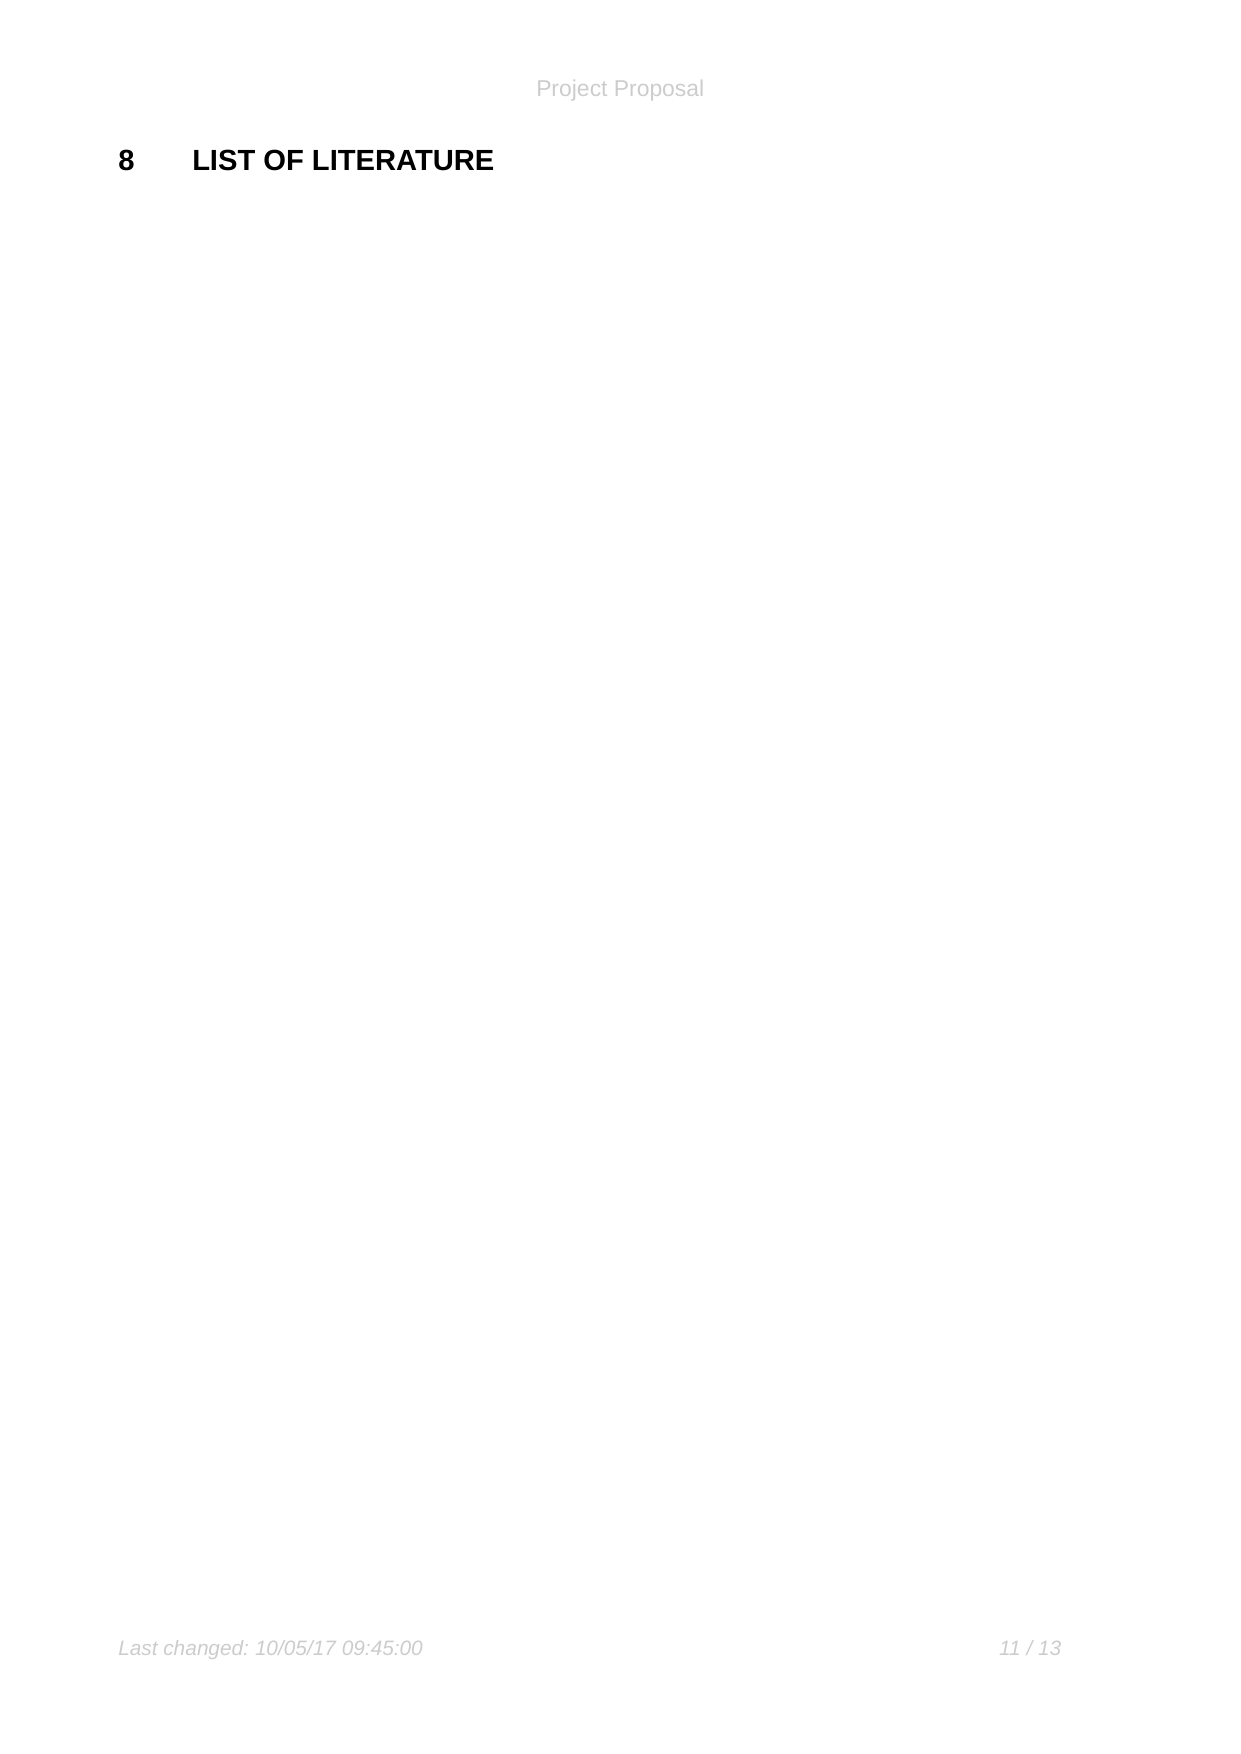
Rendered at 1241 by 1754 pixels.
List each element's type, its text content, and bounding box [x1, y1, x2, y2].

subtitle List of Literature [118, 143, 1122, 177]
